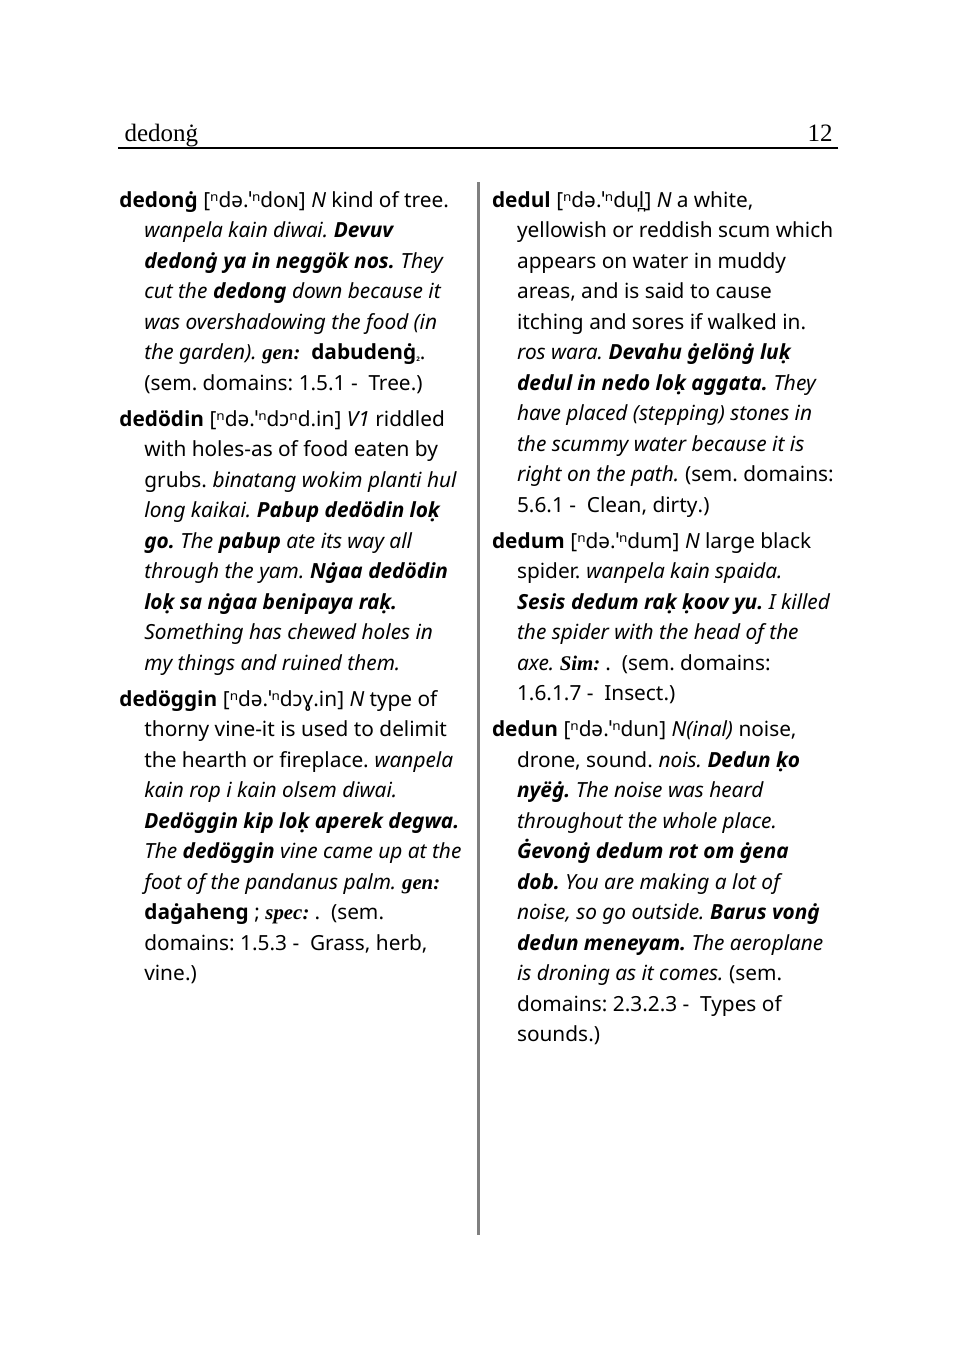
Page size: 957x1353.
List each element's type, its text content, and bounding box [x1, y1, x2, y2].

text dedödin [ⁿdə.ˈⁿdɔⁿd.in] V1 riddled with holes-as of food eaten by grubs. binatang wokim planti hul long kaikai. Pabup dedödin loḳ go. The pabup ate its way all through the yam. Nġaa dedödin loḳ sa nġaa benipaya raḳ. Something has chewed holes in my things and ruined them. [119, 401, 465, 681]
text dedum [ⁿdə.ˈⁿdum] N large black spider. wanpela kain spaida. Sesis dedum raḳ ḳoov yu. I killed the spider with the head of the axe. Sim: . (sem. domains: 1.6.1.7 - Insect.) [492, 523, 837, 711]
text dedul [ⁿdə.ˈⁿdul̪] N a white, yellowish or reddish scum which appears on water in muddy areas, and is said to cause itching and sores if walked in. ros wara. Devahu ġelönġ luḳ dedul in nedo loḳ aggata. They have placed (stepping) stones in the scummy water because it is right on the path. (sem. domains: 5.6.1 - Clean, dirty.) [492, 183, 837, 523]
text dedun [ⁿdə.ˈⁿdun] N(inal) noise, drone, sound. nois. Dedun ḳo nyëġ. The noise was heard throughout the whole place. Ġevonġ dedum rot om ġena dob. You are making a lot of noise, so go outside. Barus vonġ dedun meneyam. The aeroplane is droning as it comes. (sem. domains: 2.3.2.3 - Types of sounds.) [492, 711, 837, 1052]
text dedonġ [ⁿdə.ˈⁿdoɴ] N kind of tree. wanpela kain diwai. Devuv dedonġ ya in neggök nos. They cut the dedong down because it was overshadowing the food (in the garden). gen: dabudenġ2. (sem. domains: 1.5.1 - Tree.) [119, 183, 465, 401]
text dedöggin [ⁿdə.ˈⁿdɔɣ.in] N type of thorny vine-it is used to delimit the hearth or fireplace. wanpela kain rop i kain olsem diwai. Dedöggin kip loḳ aperek degwa. The dedöggin vine came up at the foot of the pandanus palm. gen: daġaheng ; spec: . (sem. domains: 1.5.3 - Grass, herb, vine.) [119, 681, 465, 991]
